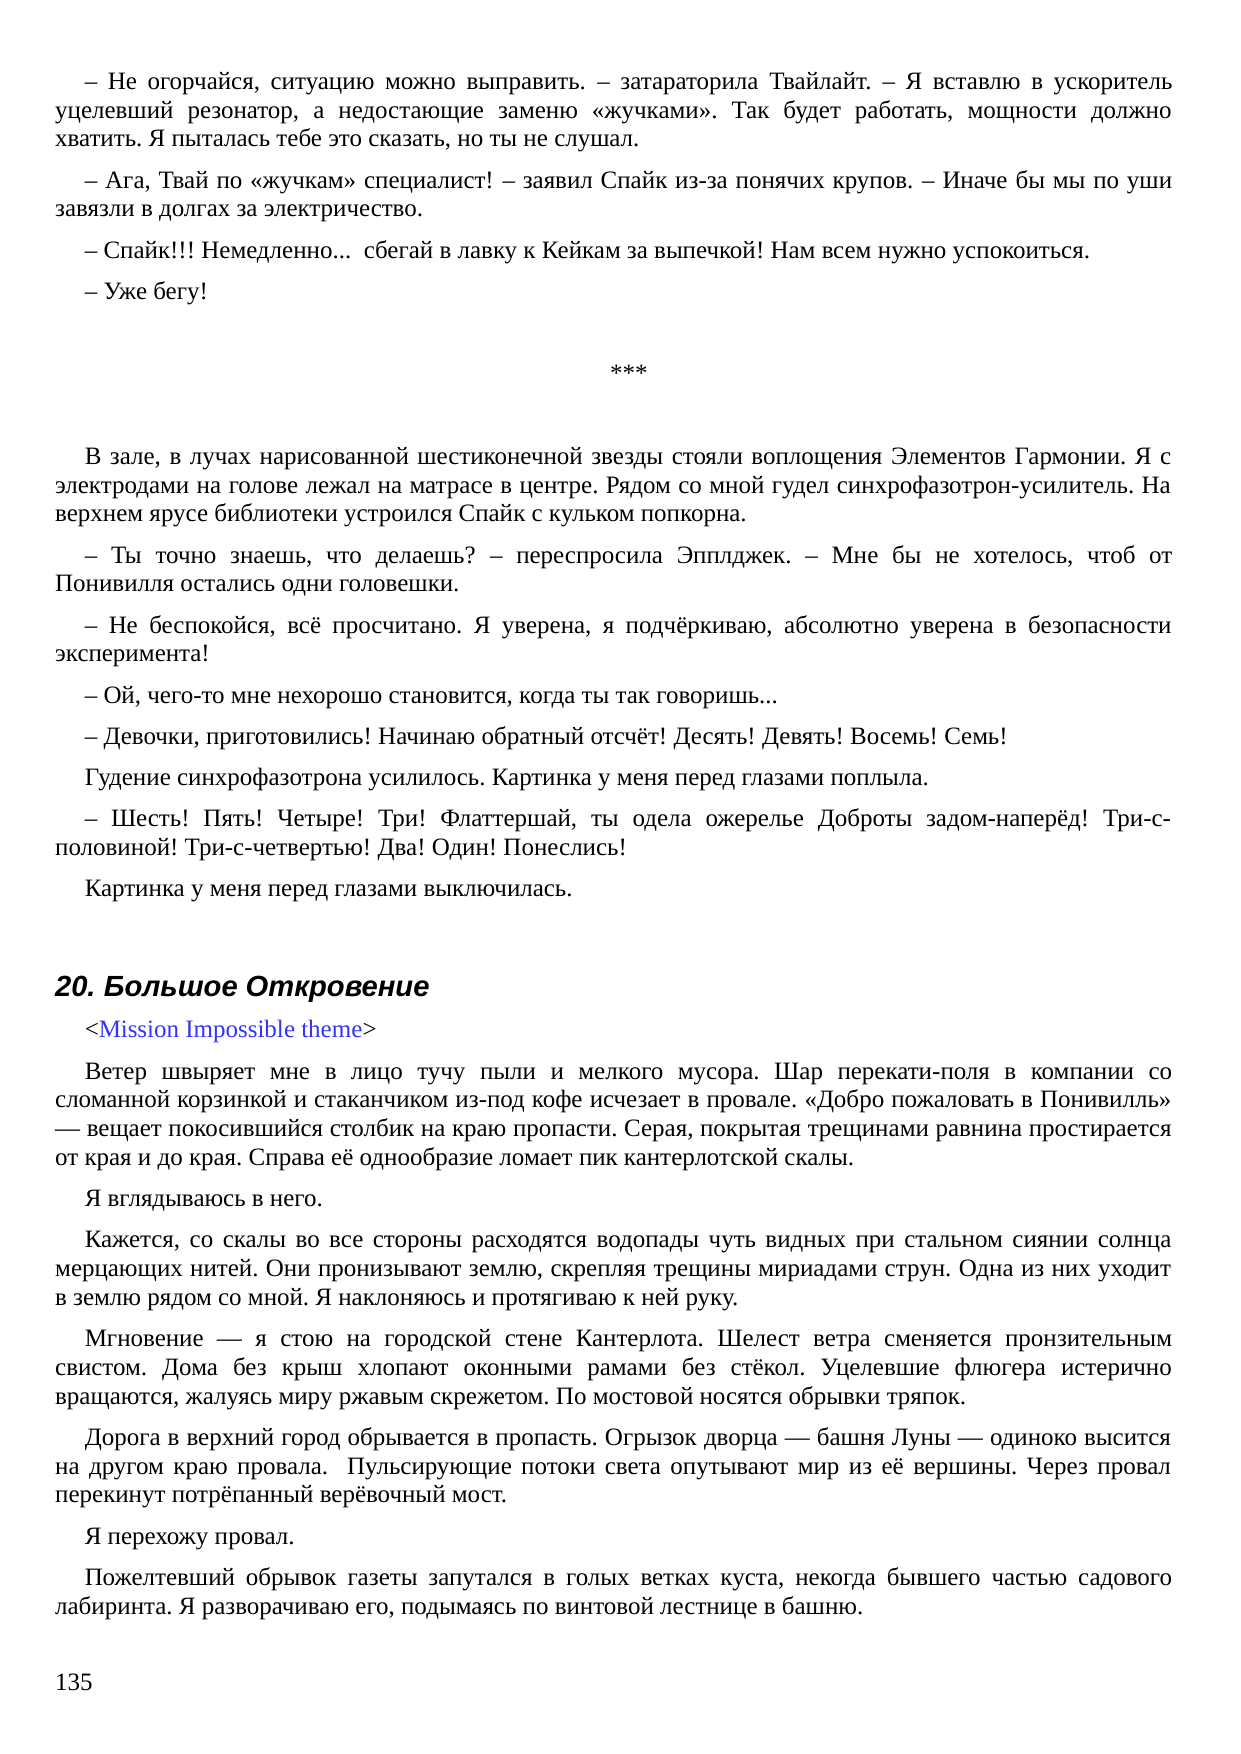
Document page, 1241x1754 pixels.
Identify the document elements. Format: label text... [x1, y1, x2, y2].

text – Ага, Твай по «жучкам» специалист! – заявил Спайк из-за понячих крупов. – Иначе бы мы по уши завязли в долгах за электричество. [55, 165, 1173, 222]
text *** [55, 358, 1173, 387]
text – Шесть! Пять! Четыре! Три! Флаттершай, ты одела ожерелье Доброты задом-наперёд! Три-с-половиной! Три-с-четвертью! Два! Один! Понеслись! [55, 803, 1173, 861]
text – Спайк!!! Немедленно... сбегай в лавку к Кейкам за выпечкой! Нам всем нужно успокоиться. [55, 235, 1173, 263]
text Ветер швыряет мне в лицо тучу пыли и мелкого мусора. Шар перекати-поля в компании со сломанной корзинкой и стаканчиком из-под кофе исчезает в провале. «Добро пожаловать в Понивилль» — вещает покосившийся столбик на краю пропасти. Серая, покрытая трещинами равнина простирается от края и до края. Справа её однообразие ломает пик кантерлотской скалы. [55, 1056, 1173, 1171]
text – Не беспокойся, всё просчитано. Я уверена, я подчёркиваю, абсолютно уверена в безопасности эксперимента! [55, 610, 1173, 667]
text <Mission Impossible theme> [55, 1014, 1173, 1043]
text – Ты точно знаешь, что делаешь? – переспросила Эпплджек. – Мне бы не хотелось, чтоб от Понивилля остались одни головешки. [55, 540, 1173, 597]
text Мгновение — я стою на городской стене Кантерлота. Шелест ветра сменяется пронзительным свистом. Дома без крыш хлопают оконными рамами без стёкол. Уцелевшие флюгера истерично вращаются, жалуясь миру ржавым скрежетом. По мостовой носятся обрывки тряпок. [55, 1323, 1173, 1409]
text – Уже бегу! [55, 276, 1173, 305]
text – Девочки, приготовились! Начинаю обратный отсчёт! Десять! Девять! Восемь! Семь! [55, 721, 1173, 750]
text Кажется, со скалы во все стороны расходятся водопады чуть видных при стальном сиянии солнца мерцающих нитей. Они пронизывают землю, скрепляя трещины мириадами струн. Одна из них уходит в землю рядом со мной. Я наклоняюсь и протягиваю к ней руку. [55, 1224, 1173, 1311]
text Я вглядываюсь в него. [55, 1183, 1173, 1212]
subtitle 20. Большое Откровение [55, 968, 1173, 1002]
text – Не огорчайся, ситуацию можно выправить. – затараторила Твайлайт. – Я вставлю в ускоритель уцелевший резонатор, а недостающие заменю «жучками». Так будет работать, мощности должно хватить. Я пыталась тебе это сказать, но ты не слушал. [55, 66, 1173, 152]
text В зале, в лучах нарисованной шестиконечной звезды стояли воплощения Элементов Гармонии. Я с электродами на голове лежал на матрасе в центре. Рядом со мной гудел синхрофазотрон-усилитель. На верхнем ярусе библиотеки устроился Спайк с кульком попкорна. [55, 441, 1173, 527]
text – Ой, чего-то мне нехорошо становится, когда ты так говоришь... [55, 680, 1173, 708]
text Дорога в верхний город обрывается в пропасть. Огрызок дворца — башня Луны — одиноко высится на другом краю провала. Пульсирующие потоки света опутывают мир из её вершины. Через провал перекинут потрёпанный верёвочный мост. [55, 1422, 1173, 1508]
text Я перехожу провал. [55, 1521, 1173, 1549]
text Гудение синхрофазотрона усилилось. Картинка у меня перед глазами поплыла. [55, 762, 1173, 791]
text Пожелтевший обрывок газеты запутался в голых ветках куста, некогда бывшего частью садового лабиринта. Я разворачиваю его, подымаясь по винтовой лестнице в башню. [55, 1562, 1173, 1619]
text Картинка у меня перед глазами выключилась. [55, 873, 1173, 902]
